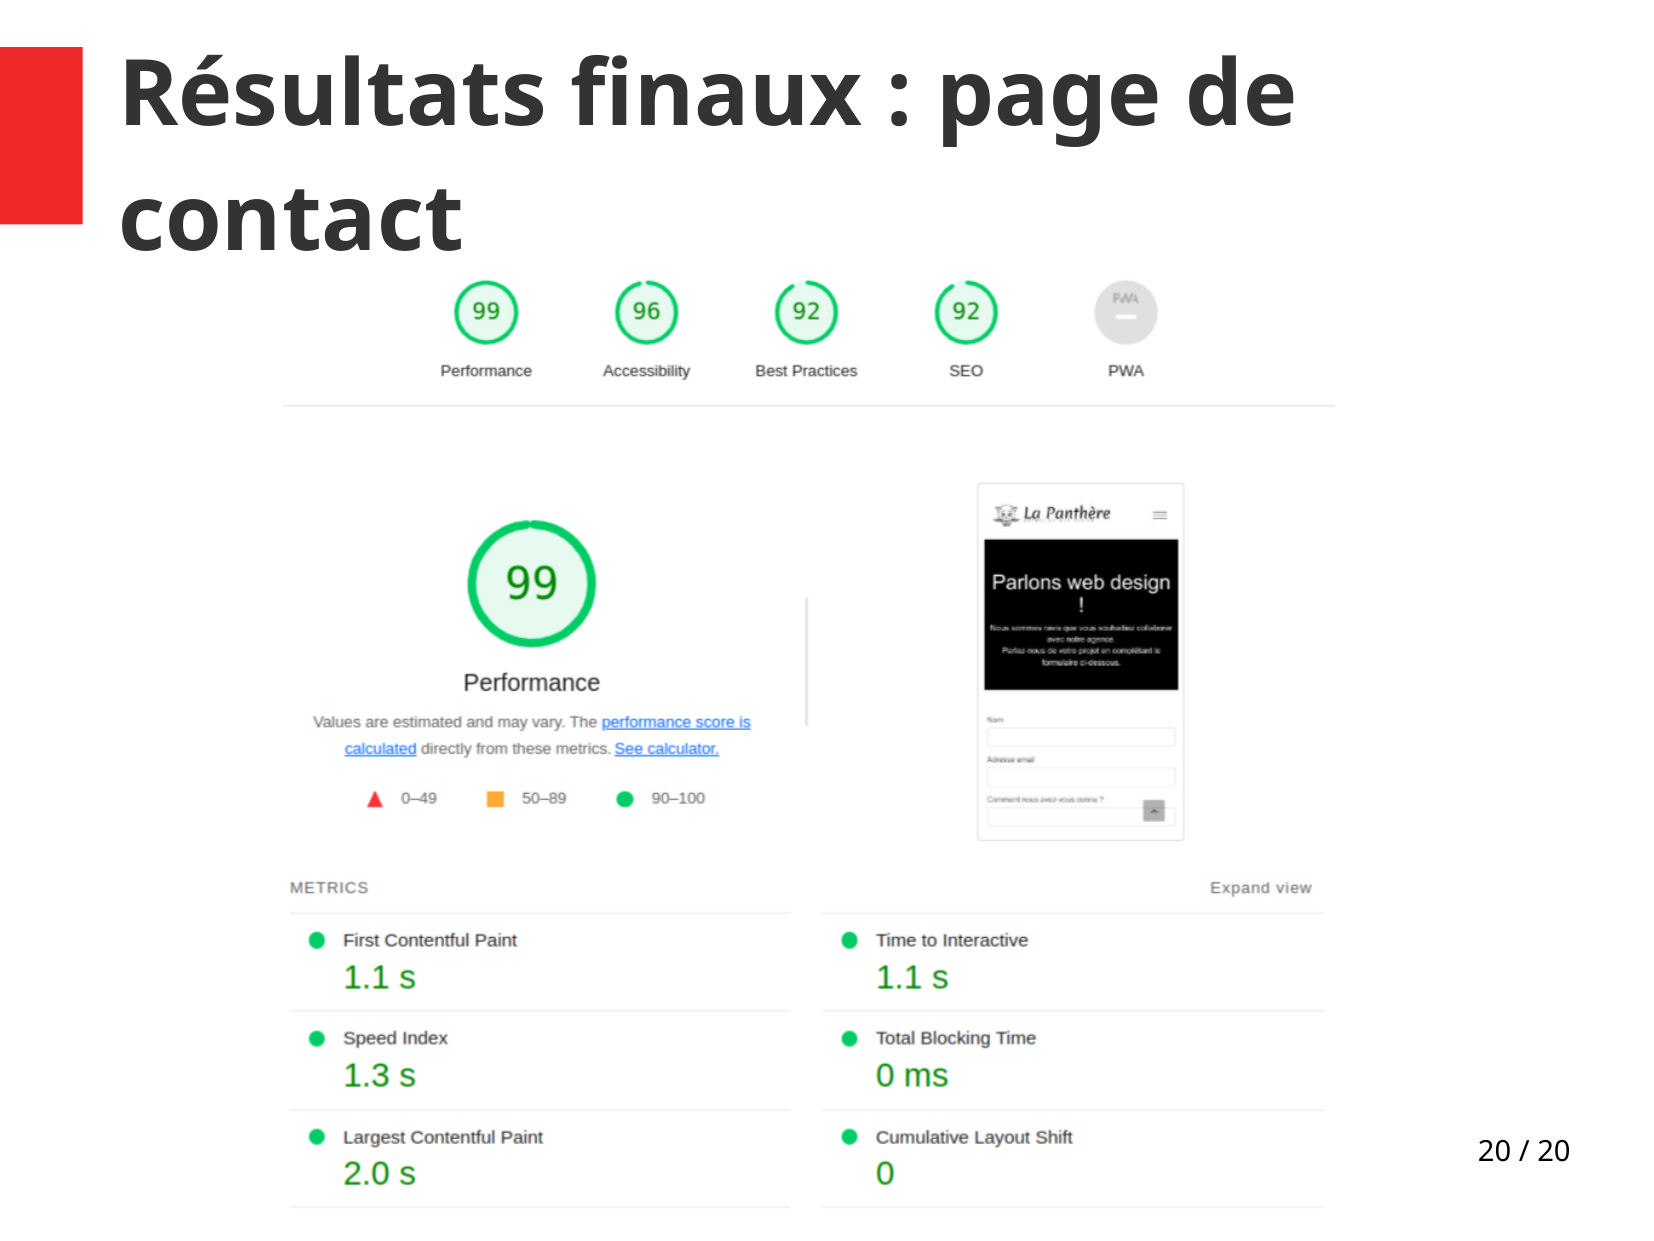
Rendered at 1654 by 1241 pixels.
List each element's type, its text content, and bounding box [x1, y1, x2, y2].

picture [283, 259, 1335, 1214]
title Résultats finaux : page de contact [118, 27, 1571, 278]
